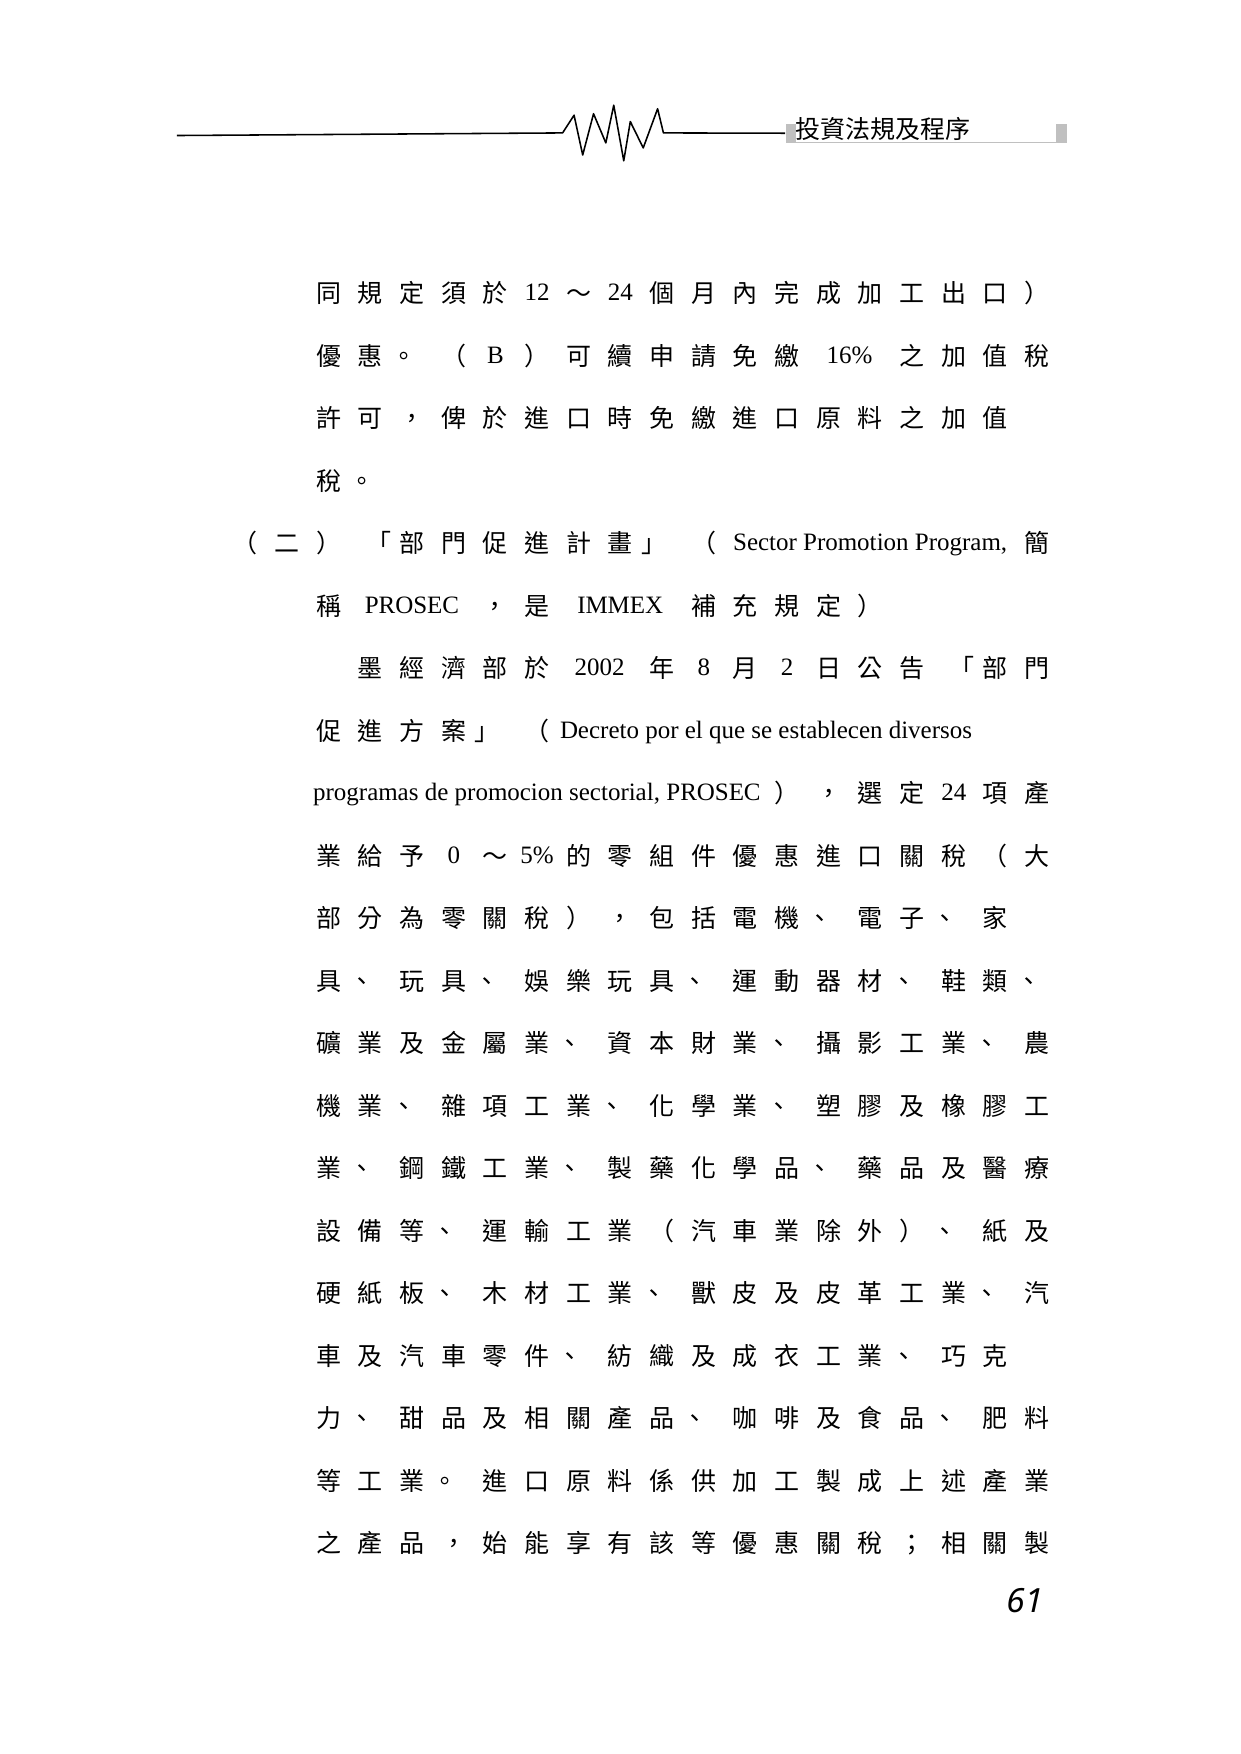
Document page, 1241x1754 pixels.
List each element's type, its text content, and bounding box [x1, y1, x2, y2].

text 同規定須於12～24個月內完成加工出口）優惠。（B）可續申請免繳16%之加值稅許可，俾於進口時免繳進口原料之加值稅。 [281, 250, 1058, 500]
text （二）「部門促進計畫」（Sector Promotion Program,簡稱PROSEC，是IMMEX補充規定） [207, 500, 1058, 625]
text 墨經濟部於2002年8月2日公告「部門促進方案」（Decreto por el que se establecen diversos programas de promocion sectorial, PROSEC），選定24項產業給予0～5%的零組件優惠進口關稅（大部分為零關稅），包括電機、電子、家具、玩具、娛樂玩具、運動器材、鞋類、礦業及金屬業、資本財業、攝影工業、農機業、雜項工業、化學業、塑膠及橡膠工業、鋼鐵工業、製藥化學品、藥品及醫療設備等、運輸工業（汽車業除外）、紙及硬紙板、木材工業、獸皮及皮革工業、汽車及汽車零件、紡織及成衣工業、巧克力、甜品及相關產品、咖啡及食品、肥料等工業。進口原料係供加工製成上述產業之產品，始能享有該等優惠關稅；相關製 [281, 625, 1058, 1563]
